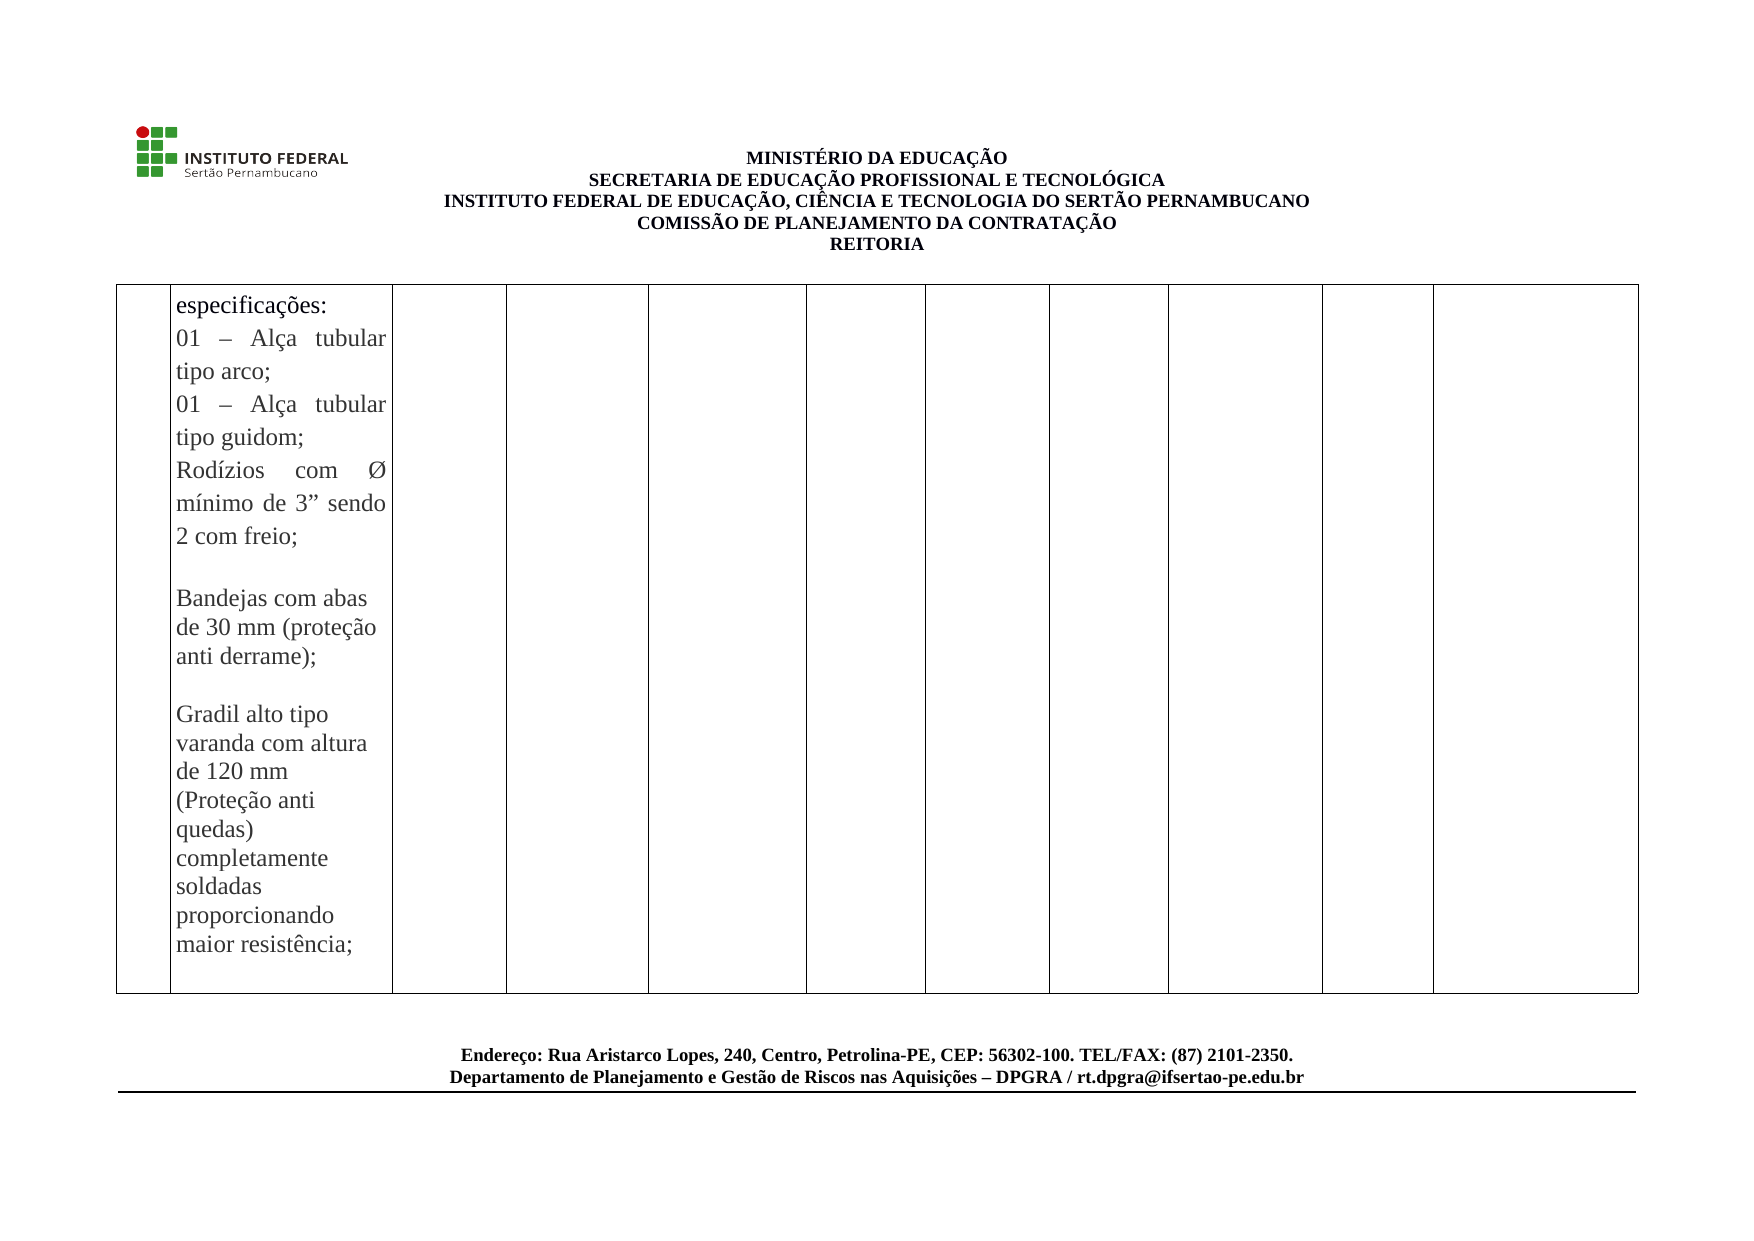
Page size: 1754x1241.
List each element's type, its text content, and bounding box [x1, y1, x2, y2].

picture [136, 126, 349, 177]
table_cell [507, 285, 648, 992]
table_cell [807, 285, 925, 992]
table_cell [117, 285, 170, 992]
table_cell [1050, 285, 1168, 992]
table_cell [1434, 285, 1638, 992]
table_cell [393, 285, 506, 992]
table_cell especificações: 01 – Alça tubular tipo arco; 01 – Alça tubular tipo guidom; Rodízios com Ø mínimo de 3” sendo 2 com freio; Bandejas com abas de 30 mm (proteção anti derrame); Gradil alto tipo varanda com altura de 120 mm (Proteção anti quedas) completamente soldadas proporcionando maior resistência; [171, 285, 392, 992]
table_cell [649, 285, 806, 992]
table_cell [1323, 285, 1433, 992]
table_cell [1169, 285, 1322, 992]
table_cell [926, 285, 1049, 992]
